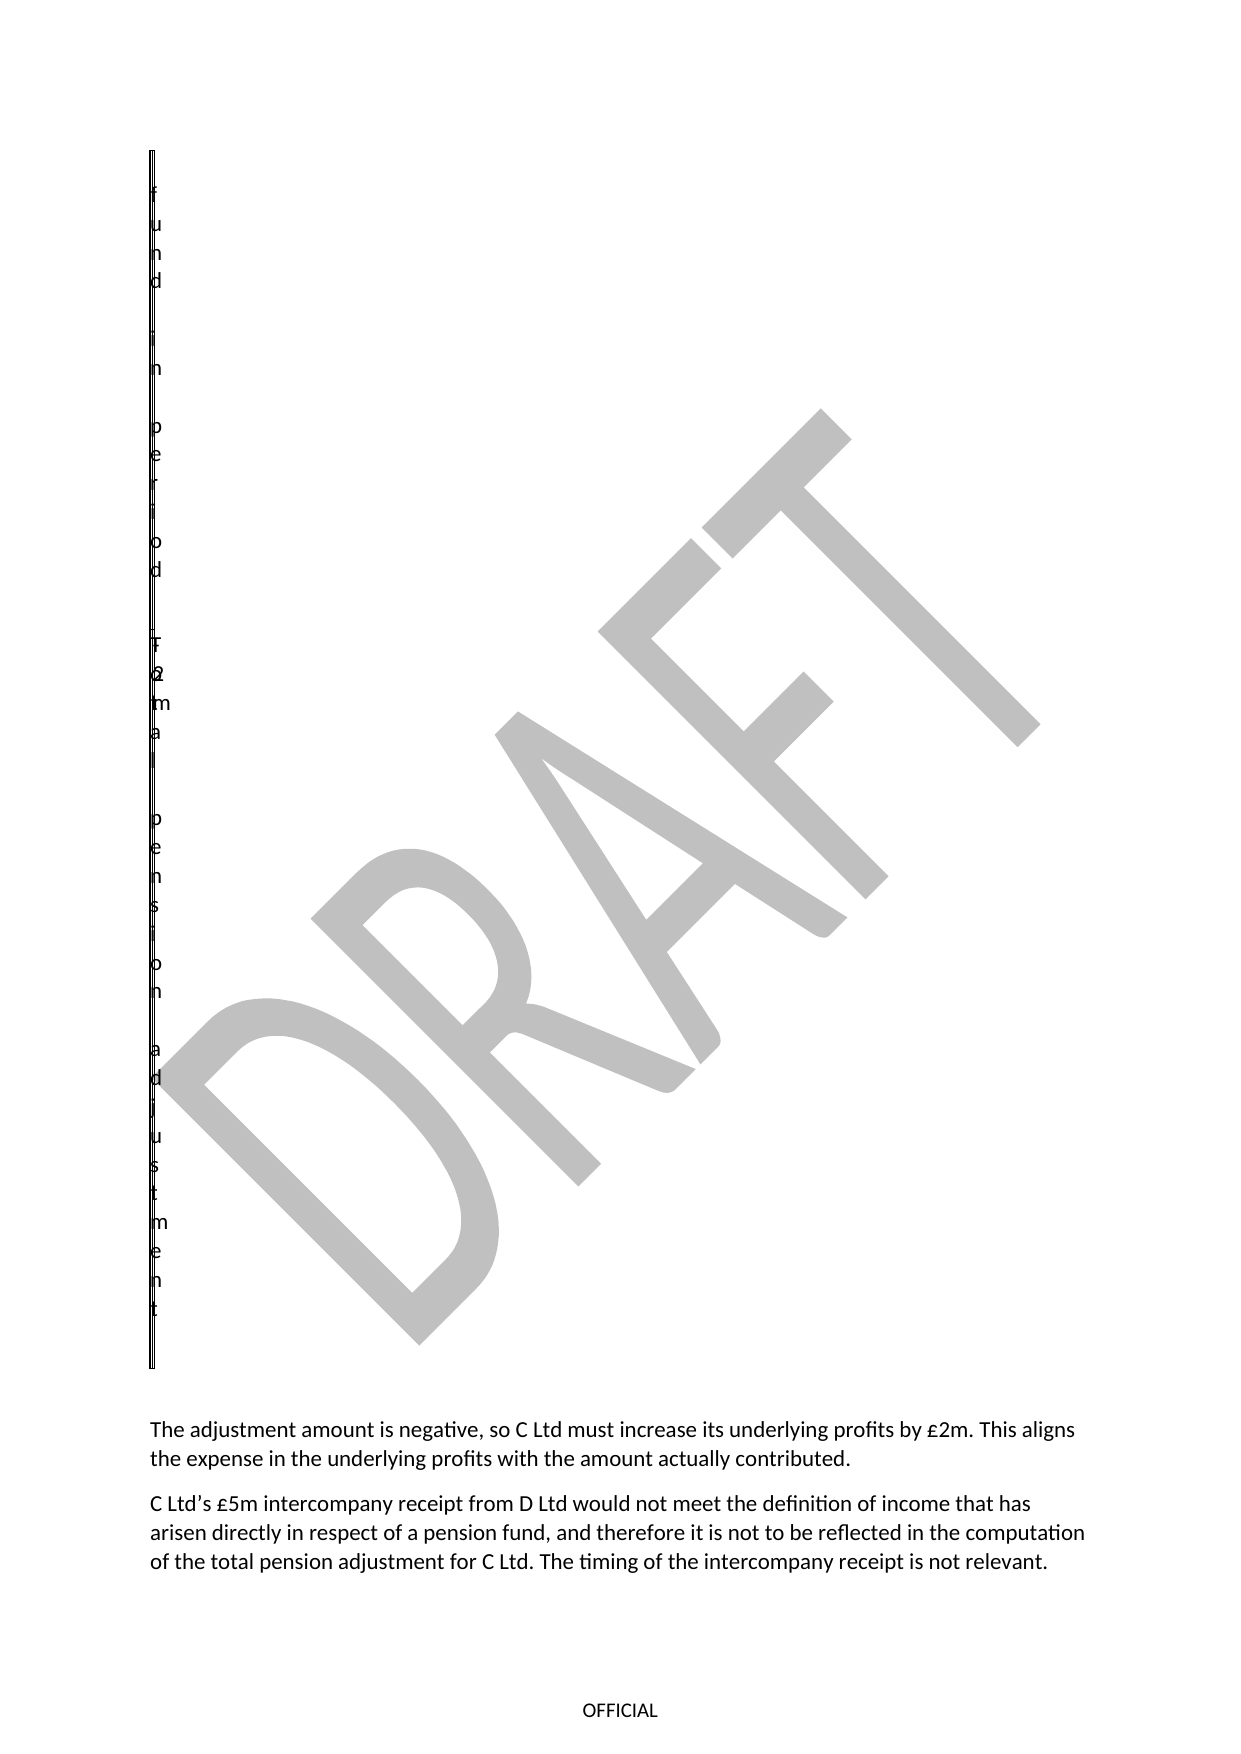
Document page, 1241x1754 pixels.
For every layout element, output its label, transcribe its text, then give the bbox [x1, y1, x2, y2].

text C Ltd’s £5m intercompany receipt from D Ltd would not meet the definition of income that has arisen directly in respect of a pension fund, and therefore it is not to be reflected in the computation of the total pension adjustment for C Ltd. The timing of the intercompany receipt is not relevant. [150, 1489, 1090, 1575]
text The adjustment amount is negative, so C Ltd must increase its underlying profits by £2m. This aligns the expense in the underlying profits with the amount actually contributed. [150, 1415, 1090, 1472]
